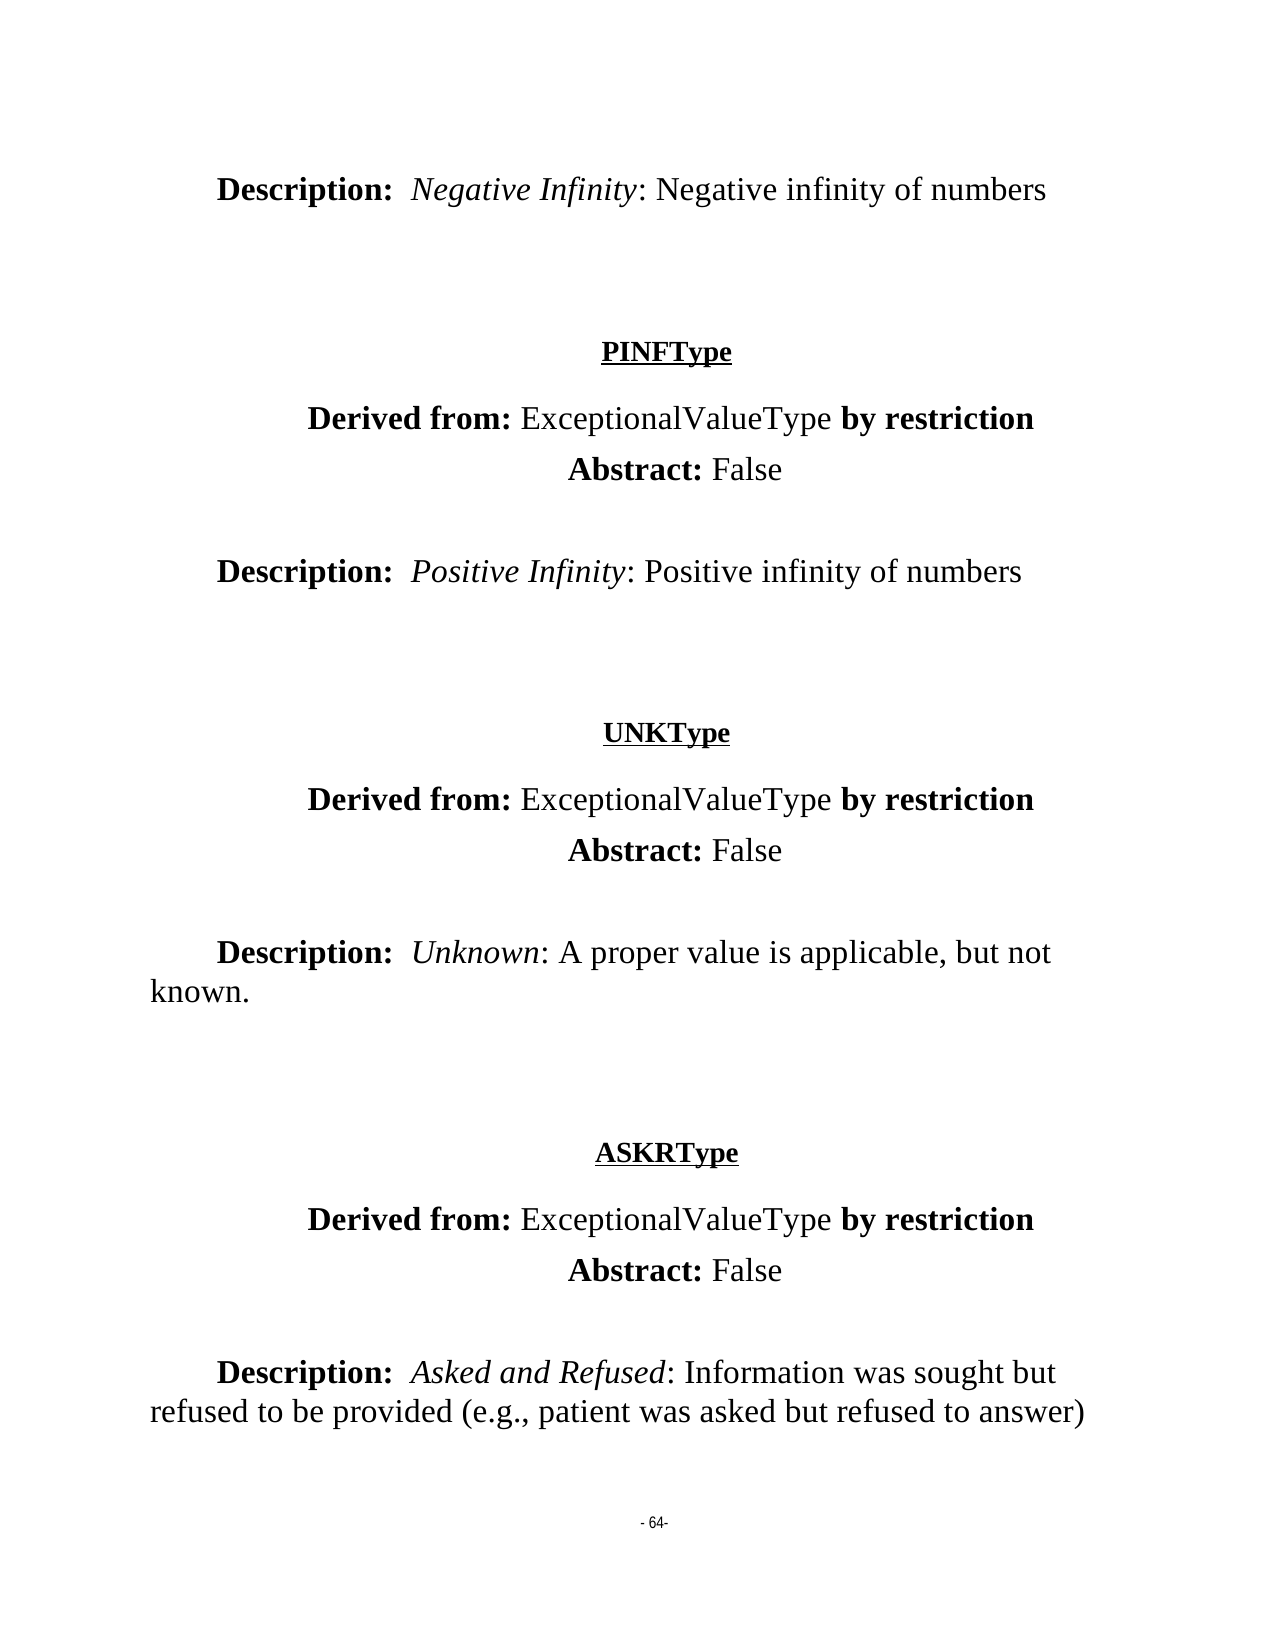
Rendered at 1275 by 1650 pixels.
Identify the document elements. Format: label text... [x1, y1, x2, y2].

text Abstract: False [150, 449, 1125, 487]
text Description: Negative Infinity: Negative infinity of numbers [150, 169, 1125, 207]
text Derived from: ExceptionalValueType by restriction [150, 779, 1125, 818]
text ASKRType [150, 1136, 1125, 1169]
text Abstract: False [150, 830, 1125, 869]
text Derived from: ExceptionalValueType by restriction [150, 1199, 1125, 1238]
text UNKType [150, 716, 1125, 749]
text Description: Asked and Refused: Information was sought but refused to be provided (e.g., patient was asked but refused to answer) [150, 1352, 1125, 1429]
text Derived from: ExceptionalValueType by restriction [150, 398, 1125, 436]
text PINFType [150, 334, 1125, 368]
text Abstract: False [150, 1250, 1125, 1289]
text Description: Unknown: A proper value is applicable, but not known. [150, 932, 1125, 1009]
text Description: Positive Infinity: Positive infinity of numbers [150, 551, 1125, 589]
